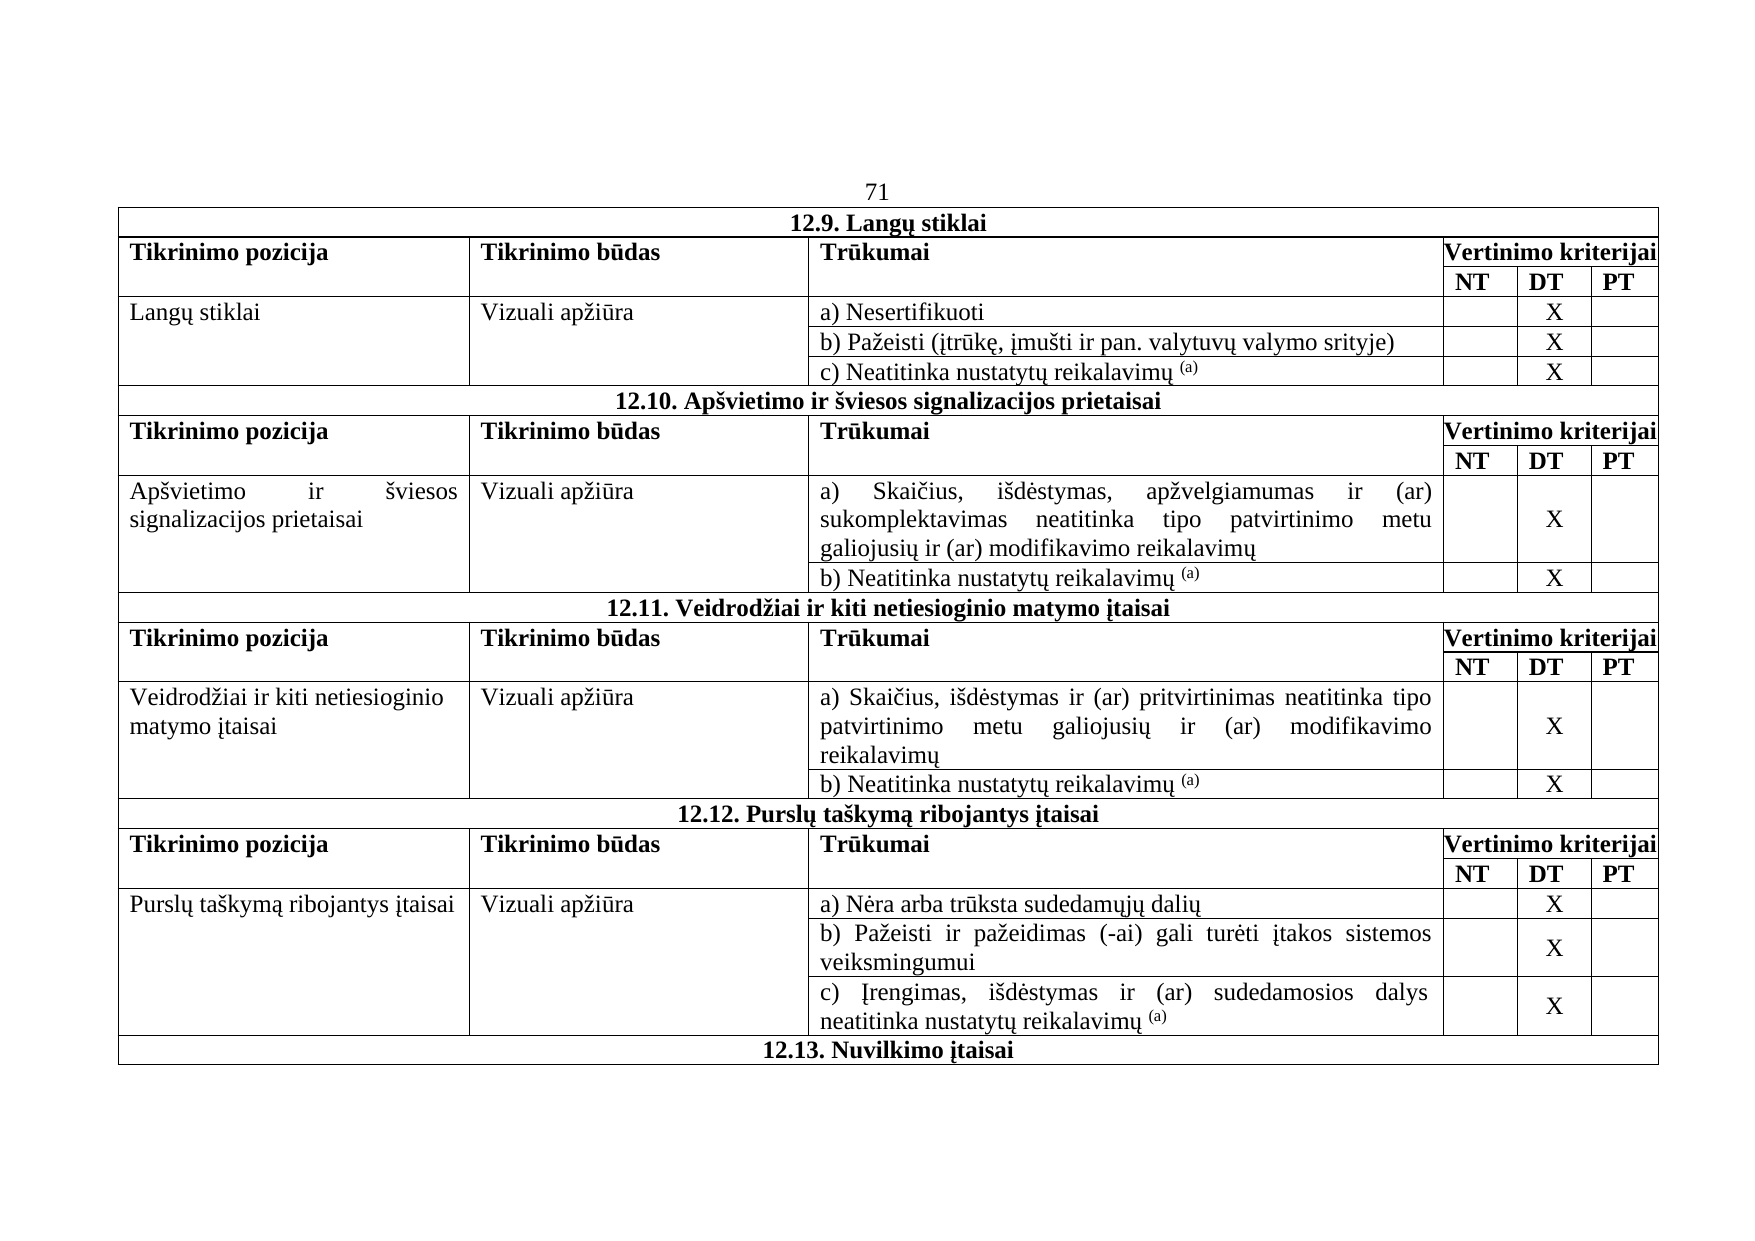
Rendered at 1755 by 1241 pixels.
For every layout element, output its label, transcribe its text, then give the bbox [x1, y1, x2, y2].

table_cell [1444, 889, 1517, 917]
table_cell DT [1518, 446, 1591, 475]
table_cell [1444, 563, 1517, 592]
table_cell NT [1444, 446, 1517, 475]
table_cell Vizuali apžiūra [470, 297, 808, 385]
table_cell X [1518, 357, 1591, 385]
table_cell [1444, 327, 1517, 356]
table_cell DT [1518, 859, 1591, 888]
table_cell a) Skaičius, išdėstymas ir (ar) pritvirtinimas neatitinka tipo patvirtinimo metu galiojusių ir (ar) modifikavimo reikalavimų [809, 682, 1443, 768]
table_cell [1444, 977, 1517, 1034]
table_cell X [1518, 889, 1591, 917]
table_cell b) Pažeisti (įtrūkę, įmušti ir pan. valytuvų valymo srityje) [809, 327, 1443, 356]
table_cell Tikrinimo būdas [470, 416, 808, 475]
table_cell [1444, 476, 1517, 562]
table_cell DT [1518, 653, 1591, 681]
table_cell X [1518, 327, 1591, 356]
table_cell Vertinimo kriterijai [1444, 238, 1658, 266]
table_cell Apšvietimo ir šviesos signalizacijos prietaisai [119, 476, 469, 592]
table_cell c) Įrengimas, išdėstymas ir (ar) sudedamosios dalys neatitinka nustatytų reikalavimų (a) [809, 977, 1443, 1034]
table_cell [1592, 919, 1658, 976]
table_cell [1592, 476, 1658, 562]
table_cell Langų stiklai [119, 297, 469, 385]
table_cell Tikrinimo pozicija [119, 623, 469, 681]
table_cell a) Nėra arba trūksta sudedamųjų dalių [809, 889, 1443, 917]
table_cell Tikrinimo pozicija [119, 829, 469, 888]
table_cell Trūkumai [809, 623, 1443, 681]
table_cell [1592, 297, 1658, 326]
table_cell PT [1592, 653, 1658, 681]
table_cell a) Skaičius, išdėstymas, apžvelgiamumas ir (ar) sukomplektavimas neatitinka tipo patvirtinimo metu galiojusių ir (ar) modifikavimo reikalavimų [809, 476, 1443, 562]
table_cell Vertinimo kriterijai [1444, 829, 1658, 858]
table_cell NT [1444, 859, 1517, 888]
table_cell Veidrodžiai ir kiti netiesioginio matymo įtaisai [119, 682, 469, 798]
table_cell X [1518, 770, 1591, 798]
table_cell X [1518, 563, 1591, 592]
table_cell [1592, 357, 1658, 385]
table_cell b) Neatitinka nustatytų reikalavimų (a) [809, 770, 1443, 798]
table_cell Vizuali apžiūra [470, 682, 808, 798]
table_cell Trūkumai [809, 416, 1443, 475]
table_cell X [1518, 977, 1591, 1034]
table_cell X [1518, 682, 1591, 768]
table_cell [1444, 297, 1517, 326]
table_cell 12.10. Apšvietimo ir šviesos signalizacijos prietaisai [119, 386, 1658, 415]
table_cell b) Neatitinka nustatytų reikalavimų (a) [809, 563, 1443, 592]
table_cell Tikrinimo pozicija [119, 238, 469, 296]
table_cell PT [1592, 267, 1658, 296]
table_cell X [1518, 476, 1591, 562]
table_cell [1444, 682, 1517, 768]
table_cell Tikrinimo būdas [470, 829, 808, 888]
table_cell [1592, 682, 1658, 768]
table_cell a) Nesertifikuoti [809, 297, 1443, 326]
table_cell Tikrinimo būdas [470, 238, 808, 296]
table_cell 12.9. Langų stiklai [119, 208, 1658, 236]
table_cell Tikrinimo būdas [470, 623, 808, 681]
table_cell Purslų taškymą ribojantys įtaisai [119, 889, 469, 1034]
table_cell [1592, 770, 1658, 798]
table_cell Trūkumai [809, 829, 1443, 888]
table_cell X [1518, 919, 1591, 976]
table_cell Vertinimo kriterijai [1444, 416, 1658, 445]
table_cell Trūkumai [809, 238, 1443, 296]
table_cell NT [1444, 267, 1517, 296]
table_cell Vertinimo kriterijai [1444, 623, 1658, 651]
table_cell c) Neatitinka nustatytų reikalavimų (a) [809, 357, 1443, 385]
table_cell Vizuali apžiūra [470, 889, 808, 1034]
table_cell [1444, 770, 1517, 798]
table_cell NT [1444, 653, 1517, 681]
table_cell Vizuali apžiūra [470, 476, 808, 592]
table_cell X [1518, 297, 1591, 326]
table_cell [1444, 357, 1517, 385]
table_cell PT [1592, 859, 1658, 888]
table_cell 12.11. Veidrodžiai ir kiti netiesioginio matymo įtaisai [119, 593, 1658, 622]
table_cell Tikrinimo pozicija [119, 416, 469, 475]
table_cell [1592, 327, 1658, 356]
table_cell 12.13. Nuvilkimo įtaisai [119, 1036, 1658, 1064]
table_cell [1444, 919, 1517, 976]
table_cell [1592, 889, 1658, 917]
table_cell 12.12. Purslų taškymą ribojantys įtaisai [119, 799, 1658, 828]
table_cell PT [1592, 446, 1658, 475]
table_cell [1592, 563, 1658, 592]
table_cell DT [1518, 267, 1591, 296]
table_cell [1592, 977, 1658, 1034]
table_cell b) Pažeisti ir pažeidimas (-ai) gali turėti įtakos sistemos veiksmingumui [809, 919, 1443, 976]
